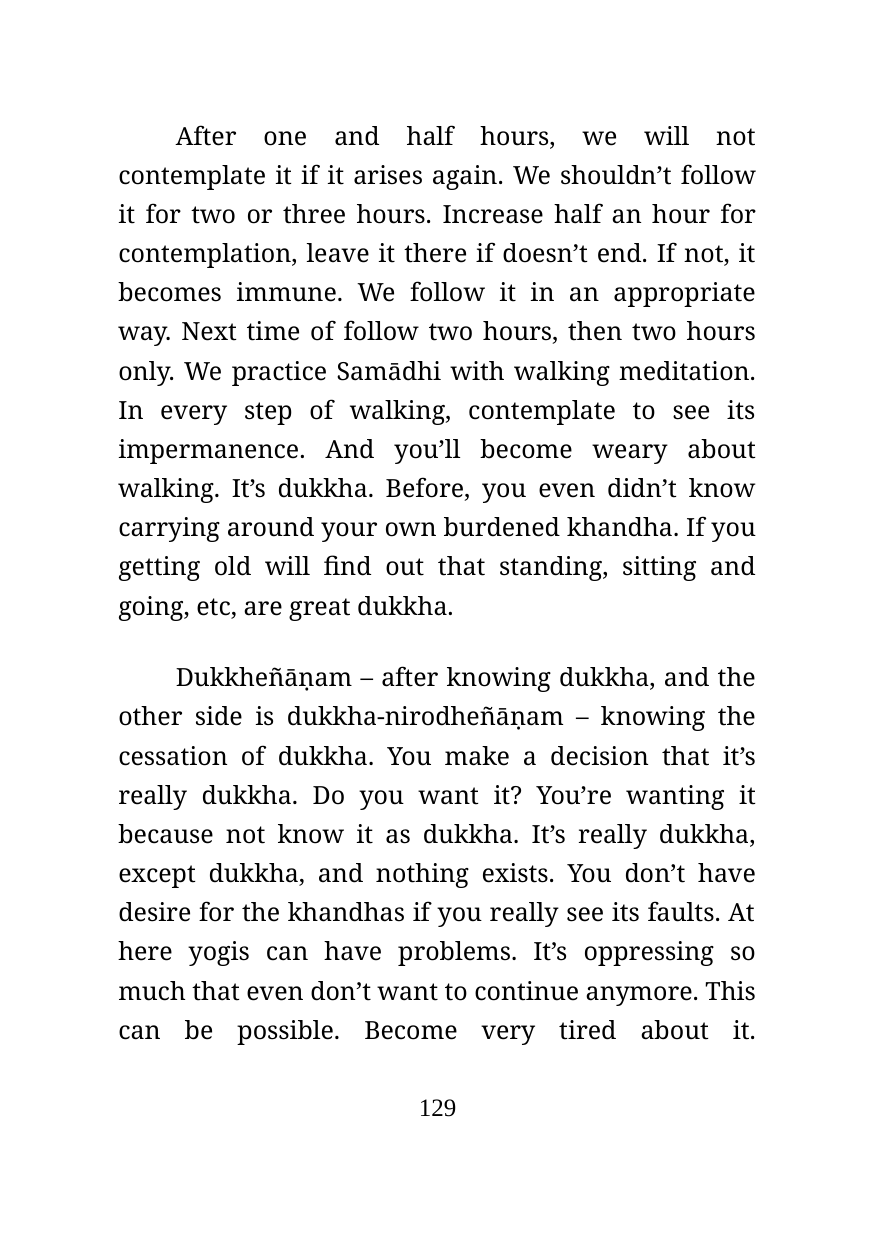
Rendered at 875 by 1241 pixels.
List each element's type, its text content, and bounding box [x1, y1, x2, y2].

text After one and half hours, we will not contemplate it if it arises again. We shouldn’t follow it for two or three hours. Increase half an hour for contemplation, leave it there if doesn’t end. If not, it becomes immune. We follow it in an appropriate way. Next time of follow two hours, then two hours only. We practice Samādhi with walking meditation. In every step of walking, contemplate to see its impermanence. And you’ll become weary about walking. It’s dukkha. Before, you even didn’t know carrying around your own burdened khandha. If you getting old will find out that standing, sitting and going, etc, are great dukkha. [118, 118, 756, 622]
text Dukkheñāṇam – after knowing dukkha, and the other side is dukkha-nirodheñāṇam – knowing the cessation of dukkha. You make a decision that it’s really dukkha. Do you want it? You’re wanting it because not know it as dukkha. It’s really dukkha, except dukkha, and nothing exists. You don’t have desire for the khandhas if you really see its faults. At here yogis can have problems. It’s oppressing so much that even don’t want to continue anymore. This can be possible. Become very tired about it. [118, 660, 756, 1046]
